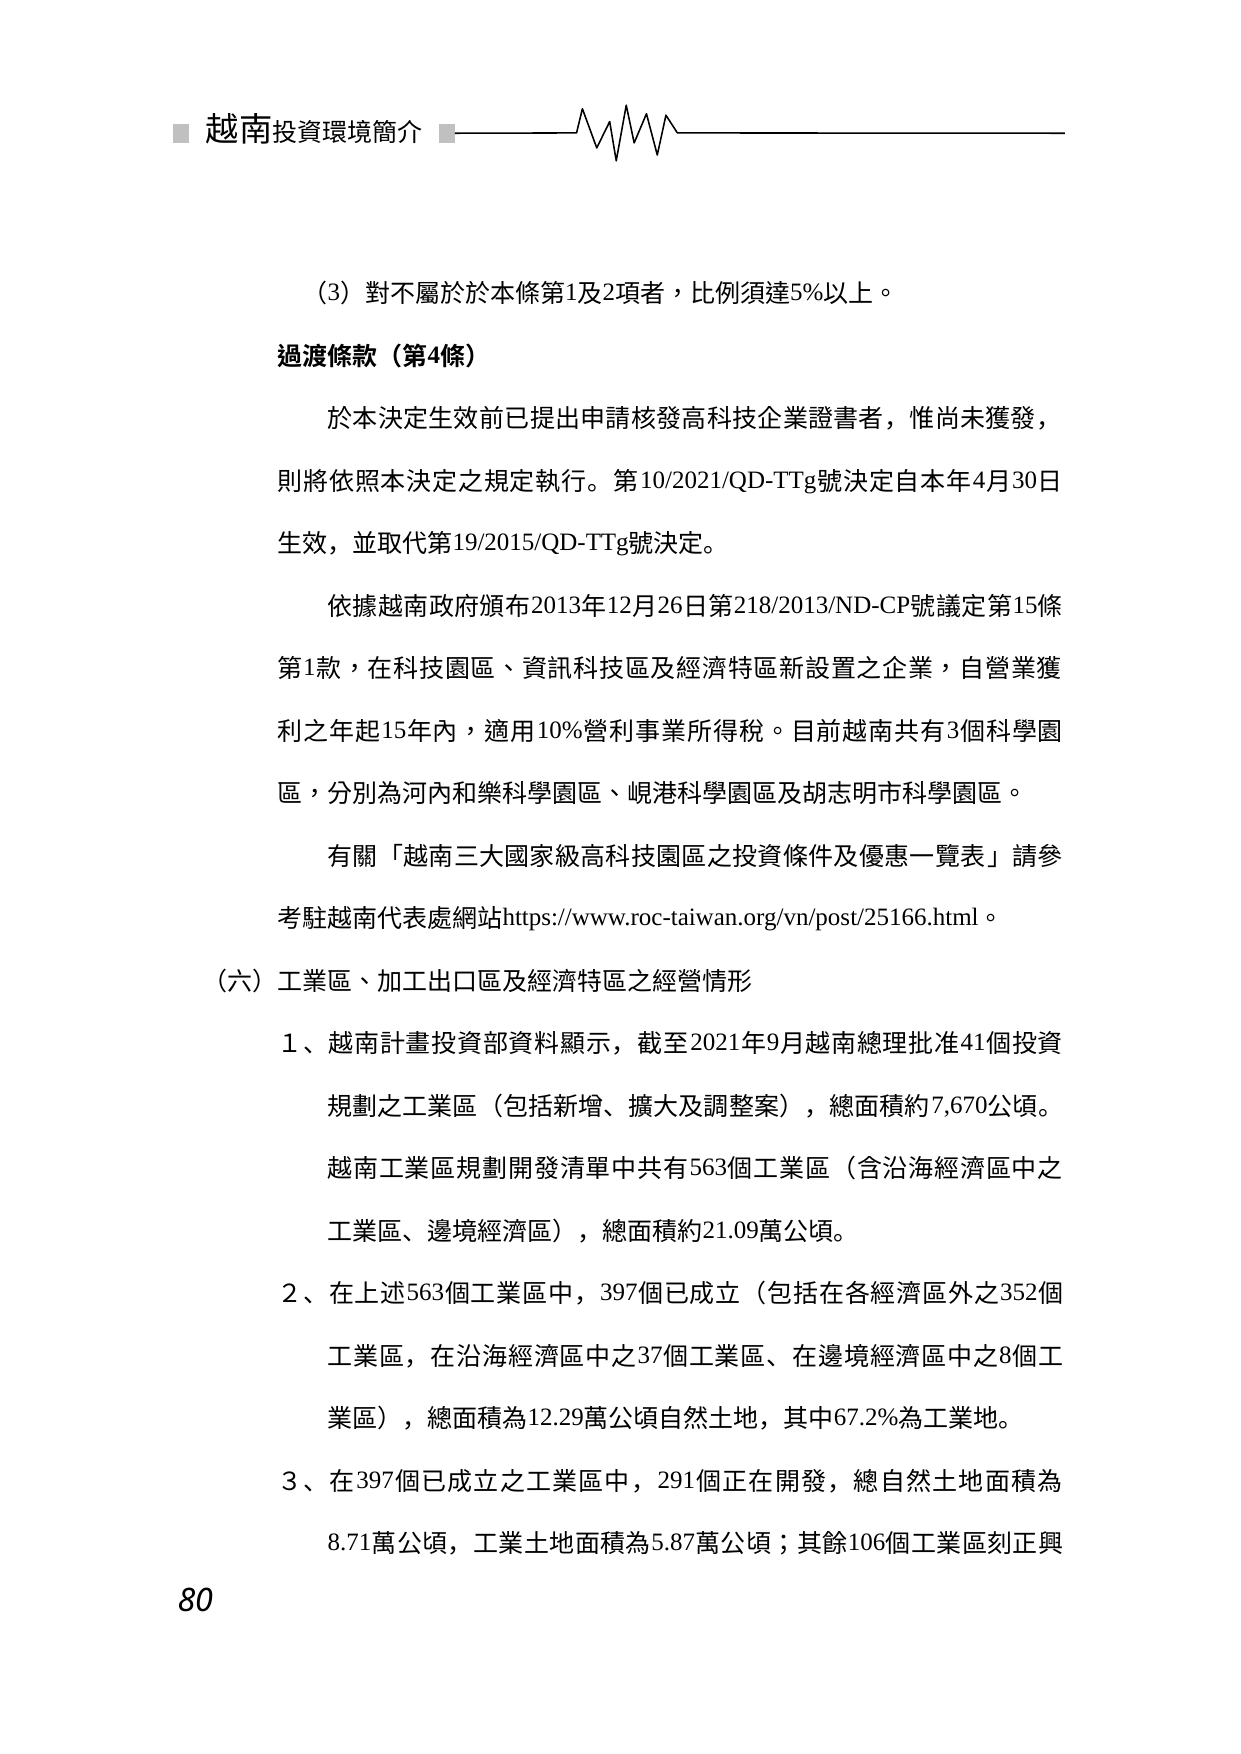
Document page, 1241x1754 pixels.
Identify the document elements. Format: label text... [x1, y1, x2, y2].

text 有關「越南三大國家級高科技園區之投資條件及優惠一覽表」請參考駐越南代表處網站https://www.roc-taiwan.org/vn/post/25166.html。 [277, 813, 1063, 938]
text ２、在上述563個工業區中，397個已成立（包括在各經濟區外之352個工業區，在沿海經濟區中之37個工業區、在邊境經濟區中之8個工業區），總面積為12.29萬公頃自然土地，其中67.2%為工業地。 [277, 1250, 1063, 1438]
text （3）對不屬於於本條第1及2項者，比例須達5%以上。 [302, 250, 1063, 313]
text 依據越南政府頒布2013年12月26日第218/2013/ND-CP號議定第15條第1款，在科技園區、資訊科技區及經濟特區新設置之企業，自營業獲利之年起15年內，適用10%營利事業所得稅。目前越南共有3個科學園區，分別為河內和樂科學園區、峴港科學園區及胡志明市科學園區。 [277, 563, 1063, 813]
text （六）工業區、加工出口區及經濟特區之經營情形 [202, 938, 1063, 1000]
text 於本決定生效前已提出申請核發高科技企業證書者，惟尚未獲發，則將依照本決定之規定執行。第10/2021/QD-TTg號決定自本年4月30日生效，並取代第19/2015/QD-TTg號決定。 [277, 375, 1063, 563]
text 過渡條款（第4條） [202, 313, 1063, 375]
text １、越南計畫投資部資料顯示，截至2021年9月越南總理批准41個投資規劃之工業區（包括新增、擴大及調整案），總面積約7,670公頃。越南工業區規劃開發清單中共有563個工業區（含沿海經濟區中之工業區、邊境經濟區），總面積約21.09萬公頃。 [277, 1000, 1063, 1250]
text ３、在397個已成立之工業區中，291個正在開發，總自然土地面積為8.71萬公頃，工業土地面積為5.87萬公頃；其餘106個工業區刻正興 [277, 1438, 1063, 1563]
